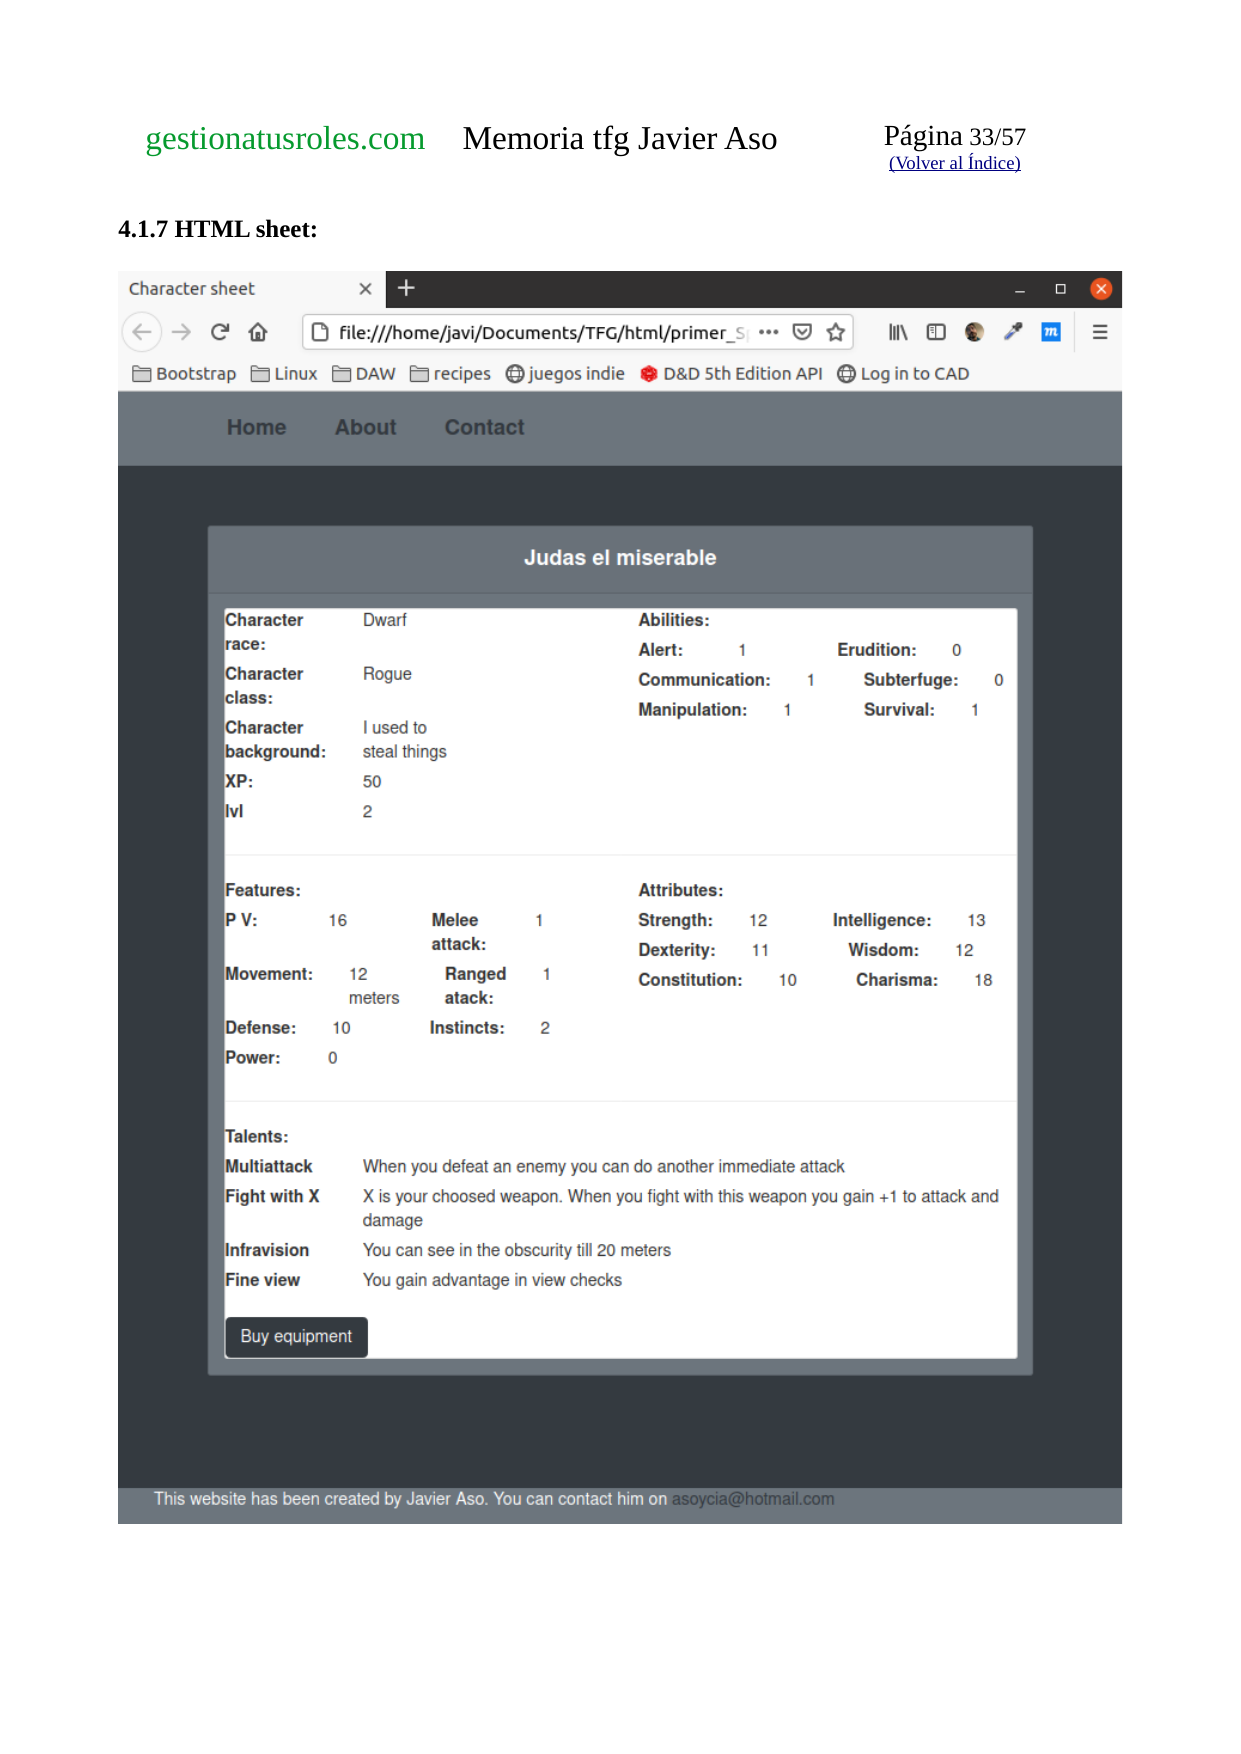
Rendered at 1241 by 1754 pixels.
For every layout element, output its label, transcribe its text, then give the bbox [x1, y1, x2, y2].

table_header Página 33/57 (Volver al Índice) [788, 118, 1122, 185]
table_header [118, 1581, 453, 1610]
text 4.1.7 HTML sheet: [118, 214, 1122, 243]
table_header Memoria tfg Javier Aso [453, 118, 787, 185]
table_header [788, 1581, 1122, 1610]
table_header gestionatusroles.com [118, 118, 453, 185]
table_header [453, 1581, 787, 1610]
picture [118, 271, 1123, 1524]
